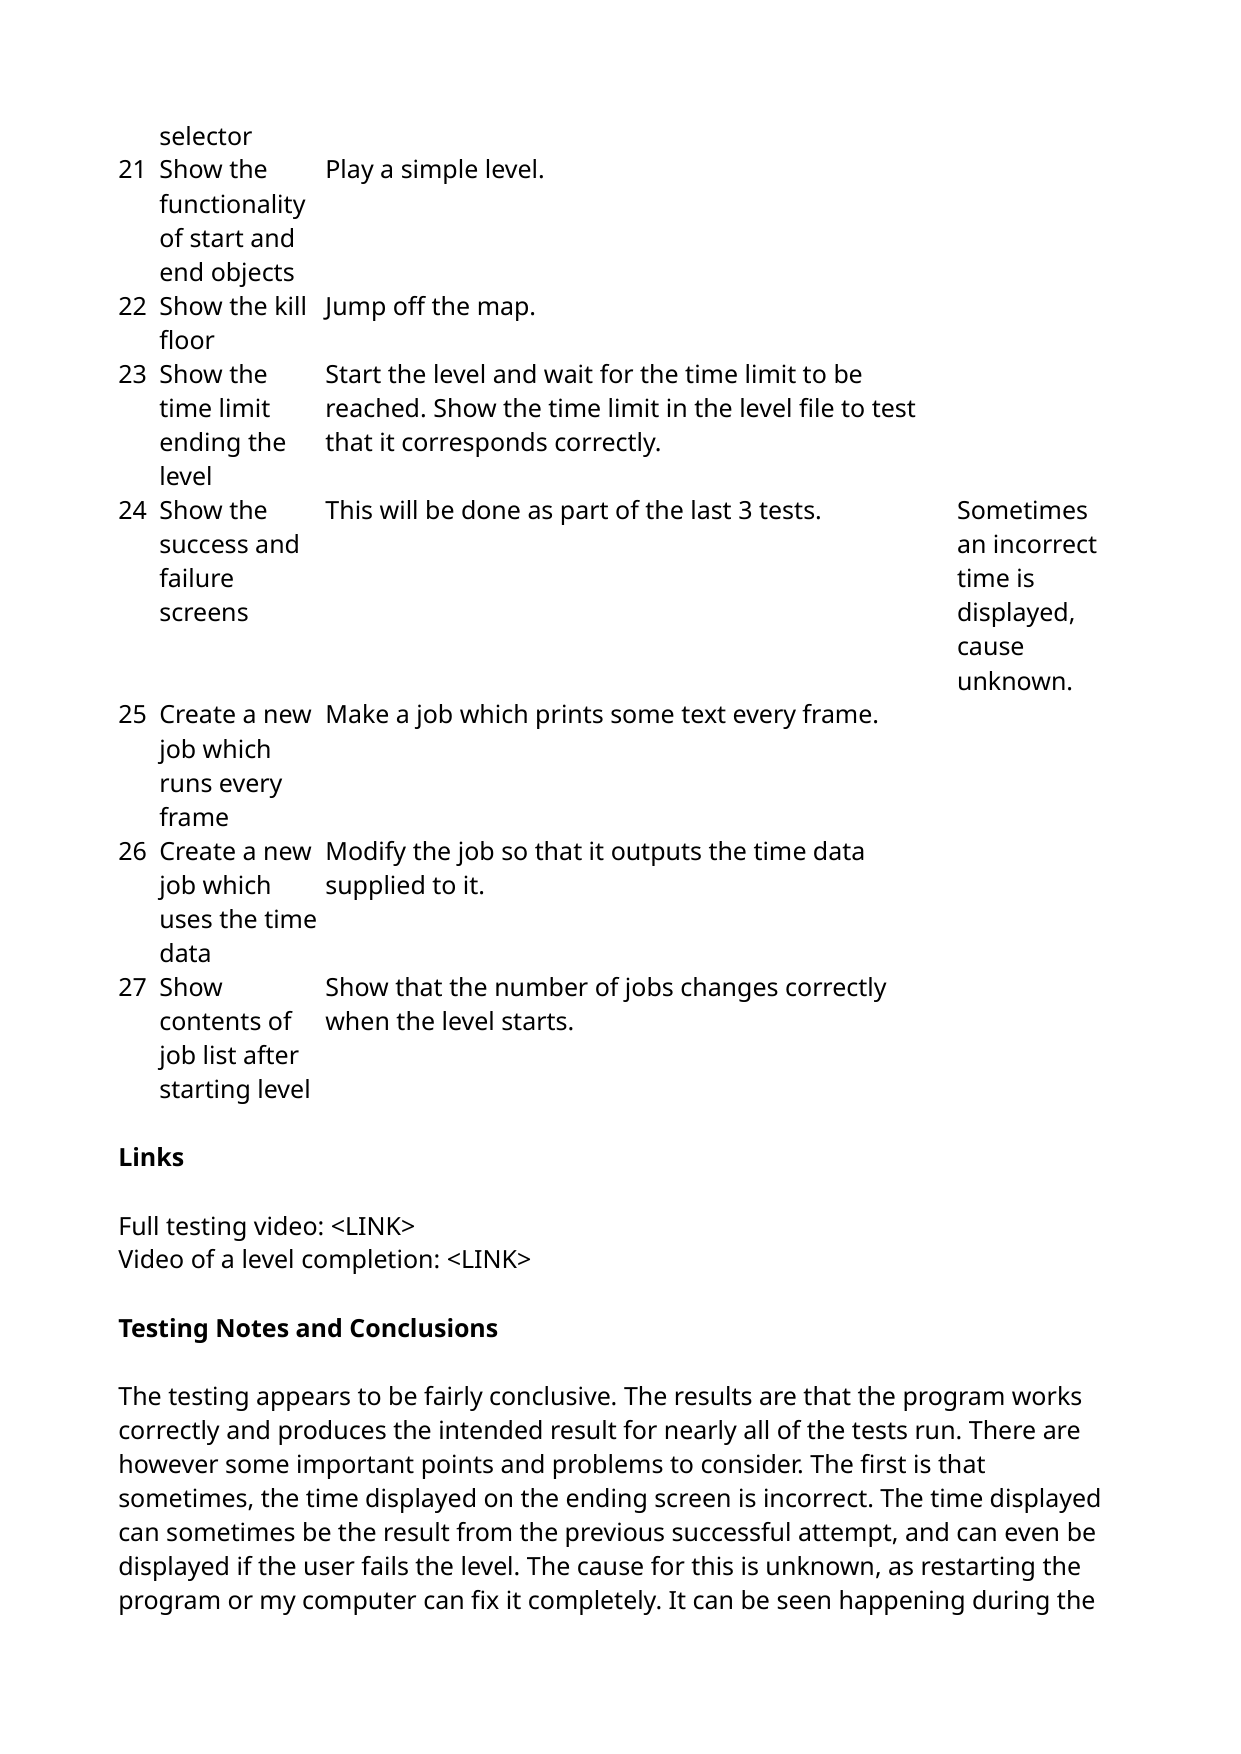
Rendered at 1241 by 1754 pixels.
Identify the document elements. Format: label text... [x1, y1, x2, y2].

table_cell 27 [118, 970, 159, 1106]
table_cell [957, 697, 1122, 833]
table_cell 21 [118, 152, 159, 288]
text Testing Notes and Conclusions [118, 1310, 1122, 1344]
table_cell Play a simple level. [325, 152, 957, 288]
table_cell This will be done as part of the last 3 tests. [325, 493, 957, 697]
text The testing appears to be fairly conclusive. The results are that the program works correctly and produces the intended result for nearly all of the tests run. There are however some important points and problems to consider. The first is that sometimes, the time displayed on the ending screen is incorrect. The time displayed can sometimes be the result from the previous successful attempt, and can even be displayed if the user fails the level. The cause for this is unknown, as restarting the program or my computer can fix it completely. It can be seen happening during the [118, 1378, 1122, 1617]
table_cell Modify the job so that it outputs the time data supplied to it. [325, 834, 957, 970]
text Links [118, 1140, 1122, 1174]
table_cell 23 [118, 357, 159, 493]
table_cell [957, 152, 1122, 288]
text Full testing video: <LINK> [118, 1208, 1122, 1242]
table_cell [118, 118, 159, 152]
table_cell [957, 970, 1122, 1106]
table_cell Show the functionality of start and end objects [159, 152, 325, 288]
table_cell [325, 118, 957, 152]
table_cell Show contents of job list after starting level [159, 970, 325, 1106]
table_cell 25 [118, 697, 159, 833]
table_cell [957, 834, 1122, 970]
table_cell Start the level and wait for the time limit to be reached. Show the time limit in the level file to test that it corresponds correctly. [325, 357, 957, 493]
table_cell Show that the number of jobs changes correctly when the level starts. [325, 970, 957, 1106]
table_cell Create a new job which uses the time data [159, 834, 325, 970]
table_cell Show the success and failure screens [159, 493, 325, 697]
table_cell Show the kill floor [159, 289, 325, 357]
table_cell selector [159, 118, 325, 152]
table_cell 26 [118, 834, 159, 970]
table_cell Jump off the map. [325, 289, 957, 357]
table_cell [957, 118, 1122, 152]
table_cell 22 [118, 289, 159, 357]
table_cell [957, 357, 1122, 493]
text Video of a level completion: <LINK> [118, 1242, 1122, 1276]
table_cell Sometimes an incorrect time is displayed, cause unknown. [957, 493, 1122, 697]
table_cell [957, 289, 1122, 357]
table_cell Create a new job which runs every frame [159, 697, 325, 833]
table_cell 24 [118, 493, 159, 697]
table_cell Make a job which prints some text every frame. [325, 697, 957, 833]
table_cell Show the time limit ending the level [159, 357, 325, 493]
